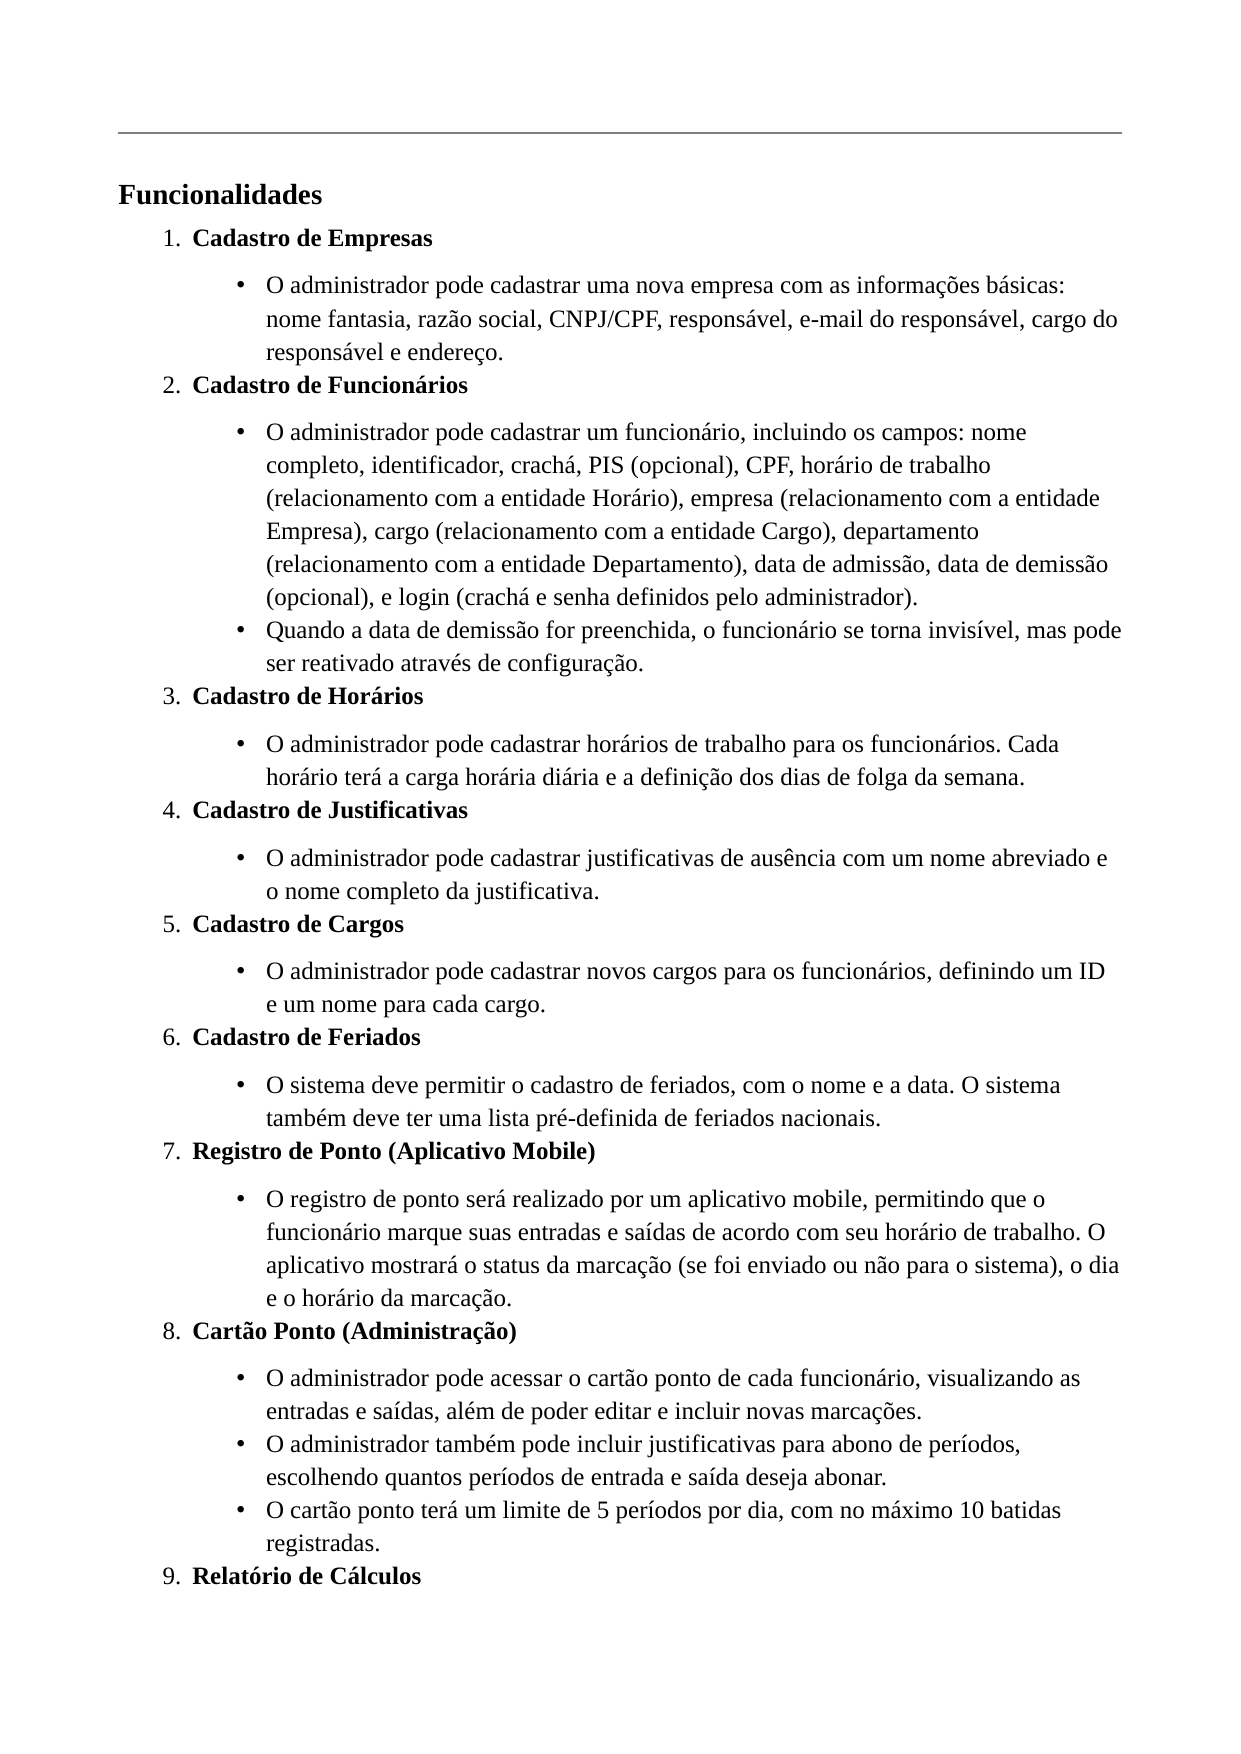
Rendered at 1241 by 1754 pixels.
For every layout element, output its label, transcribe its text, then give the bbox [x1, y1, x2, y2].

list O administrador pode cadastrar um funcionário, incluindo os campos: nome completo, identificador, crachá, PIS (opcional), CPF, horário de trabalho (relacionamento com a entidade Horário), empresa (relacionamento com a entidade Empresa), cargo (relacionamento com a entidade Cargo), departamento (relacionamento com a entidade Departamento), data de admissão, data de demissão (opcional), e login (crachá e senha definidos pelo administrador). [236, 417, 1122, 611]
list Cadastro de Justificativas [162, 795, 1122, 824]
list Cartão Ponto (Administração) [162, 1316, 1122, 1344]
list Relatório de Cálculos [162, 1561, 1122, 1590]
list Cadastro de Empresas [162, 223, 1122, 252]
list O administrador pode cadastrar uma nova empresa com as informações básicas: nome fantasia, razão social, CNPJ/CPF, responsável, e-mail do responsável, cargo do responsável e endereço. [236, 271, 1122, 365]
list Cadastro de Cargos [162, 909, 1122, 937]
list Registro de Ponto (Aplicativo Mobile) [162, 1136, 1122, 1165]
list O administrador pode cadastrar novos cargos para os funcionários, definindo um ID e um nome para cada cargo. [236, 956, 1122, 1018]
list O sistema deve permitir o cadastro de feriados, com o nome e a data. O sistema também deve ter uma lista pré-definida de feriados nacionais. [236, 1070, 1122, 1132]
list O administrador pode cadastrar justificativas de ausência com um nome abreviado e o nome completo da justificativa. [236, 843, 1122, 904]
list O cartão ponto terá um limite de 5 períodos por dia, com no máximo 10 batidas registradas. [236, 1495, 1122, 1557]
list Cadastro de Horários [162, 681, 1122, 710]
list Quando a data de demissão for preenchida, o funcionário se torna invisível, mas pode ser reativado através de configuração. [236, 615, 1122, 677]
list O administrador também pode incluir justificativas para abono de períodos, escolhendo quantos períodos de entrada e saída deseja abonar. [236, 1429, 1122, 1491]
list Cadastro de Feriados [162, 1022, 1122, 1051]
list Cadastro de Funcionários [162, 370, 1122, 398]
list O administrador pode acessar o cartão ponto de cada funcionário, visualizando as entradas e saídas, além de poder editar e incluir novas marcações. [236, 1363, 1122, 1425]
list O registro de ponto será realizado por um aplicativo mobile, permitindo que o funcionário marque suas entradas e saídas de acordo com seu horário de trabalho. O aplicativo mostrará o status da marcação (se foi enviado ou não para o sistema), o dia e o horário da marcação. [236, 1184, 1122, 1311]
subtitle Funcionalidades [118, 177, 1122, 211]
list O administrador pode cadastrar horários de trabalho para os funcionários. Cada horário terá a carga horária diária e a definição dos dias de folga da semana. [236, 729, 1122, 791]
